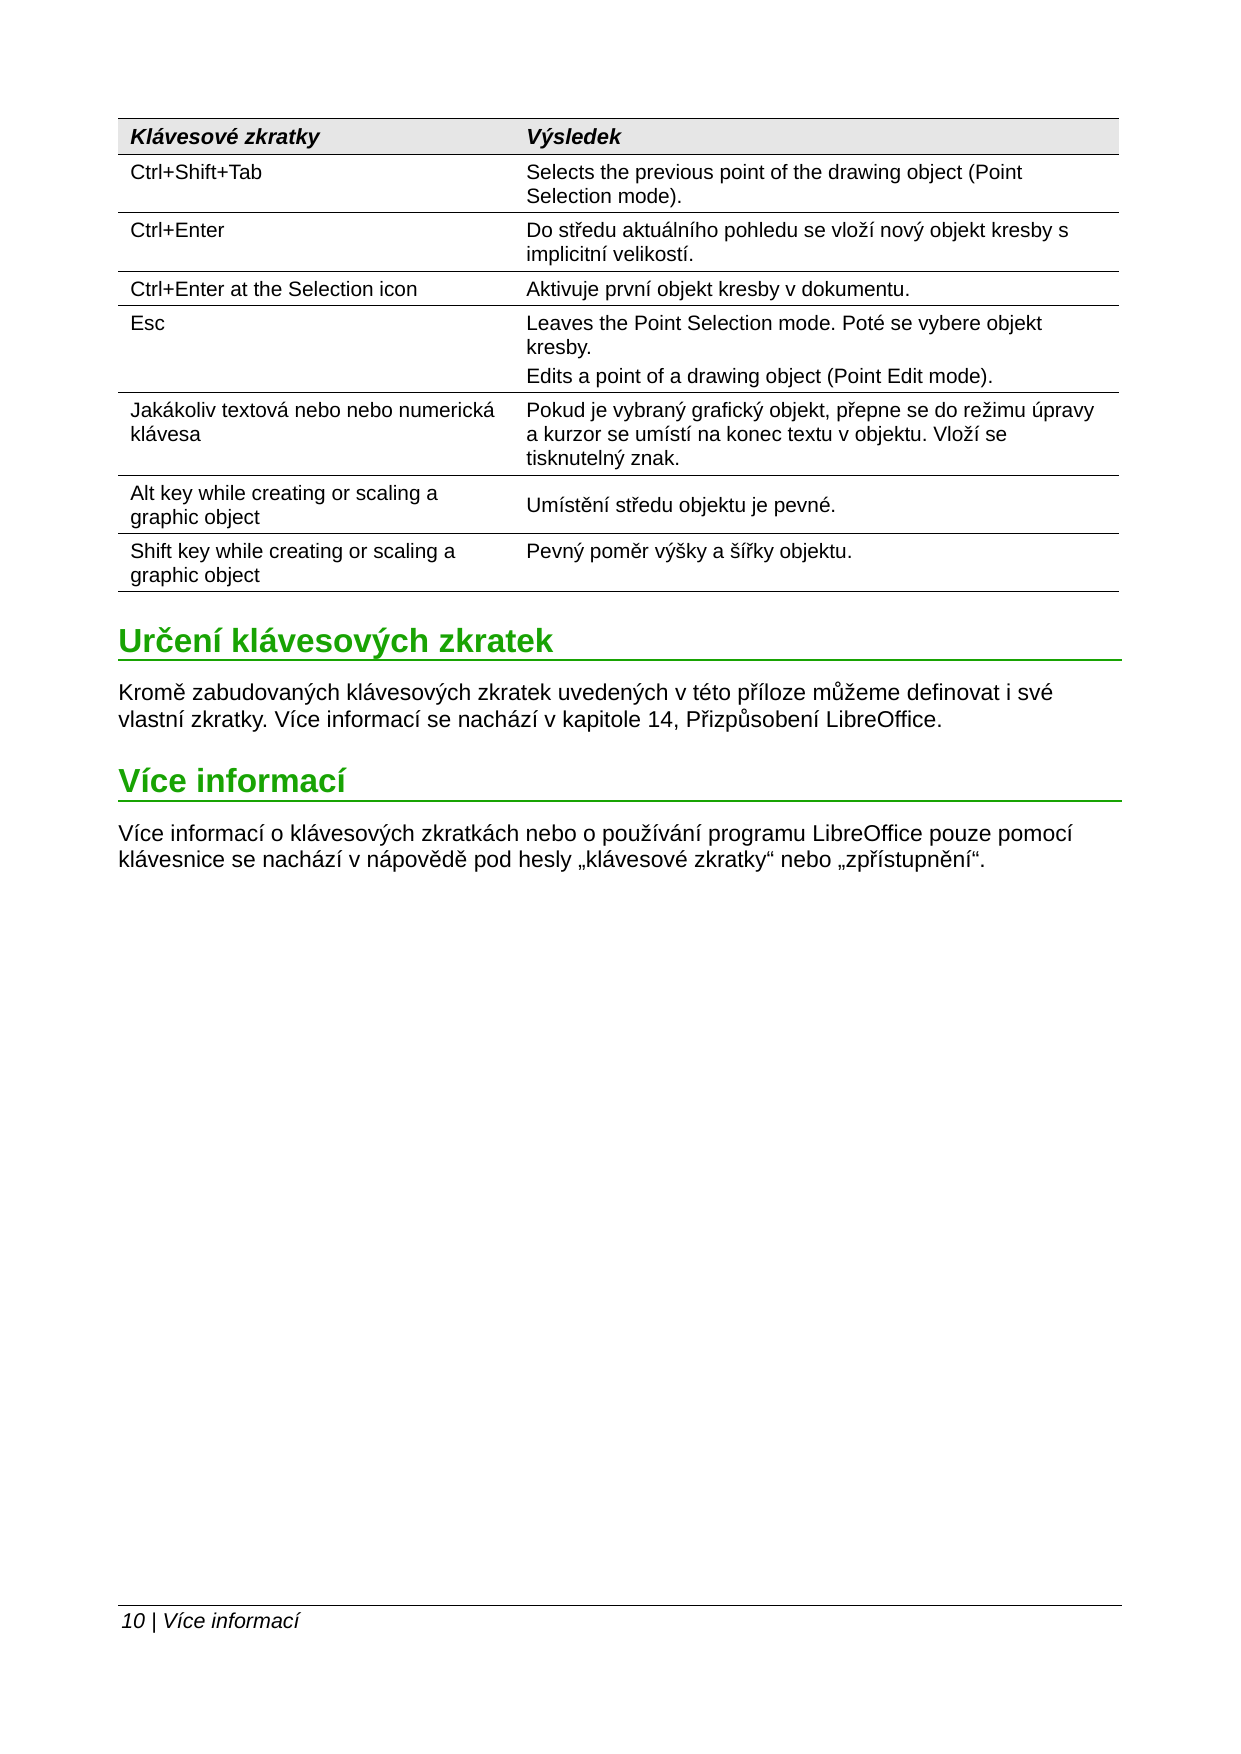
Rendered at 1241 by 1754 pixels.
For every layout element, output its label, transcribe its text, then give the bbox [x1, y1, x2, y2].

table_header Klávesové zkratky [118, 119, 514, 154]
table_cell Ctrl+Shift+Tab [118, 155, 514, 212]
table_cell Alt key while creating or scaling a graphic object [118, 476, 514, 533]
text Kromě zabudovaných klávesových zkratek uvedených v této příloze můžeme definovat i své vlastní zkratky. Více informací se nachází v kapitole 14, Přizpůsobení LibreOffice. [118, 679, 1122, 732]
table_cell Umístění středu objektu je pevné. [514, 476, 1119, 533]
table_cell Aktivuje první objekt kresby v dokumentu. [514, 272, 1119, 305]
table_cell Shift key while creating or scaling a graphic object [118, 534, 514, 591]
table_cell Ctrl+Enter at the Selection icon [118, 272, 514, 305]
table_cell Selects the previous point of the drawing object (Point Selection mode). [514, 155, 1119, 212]
subtitle Určení klávesových zkratek [118, 621, 1122, 659]
table_cell Pokud je vybraný grafický objekt, přepne se do režimu úpravy a kurzor se umístí na konec textu v objektu. Vloží se tisknutelný znak. [514, 393, 1119, 474]
table_cell Pevný poměr výšky a šířky objektu. [514, 534, 1119, 591]
table_header Výsledek [514, 119, 1119, 154]
subtitle Více informací [118, 761, 1122, 800]
table_cell Ctrl+Enter [118, 213, 514, 271]
table_cell Leaves the Point Selection mode. Poté se vybere objekt kresby. Edits a point of a drawing object (Point Edit mode). [514, 306, 1119, 392]
table_cell Do středu aktuálního pohledu se vloží nový objekt kresby s implicitní velikostí. [514, 213, 1119, 271]
table_cell Jakákoliv textová nebo nebo numerická klávesa [118, 393, 514, 474]
text Více informací o klávesových zkratkách nebo o používání programu LibreOffice pouze pomocí klávesnice se nachází v nápovědě pod hesly „klávesové zkratky“ nebo „zpřístupnění“. [118, 819, 1122, 872]
table_cell Esc [118, 306, 514, 392]
